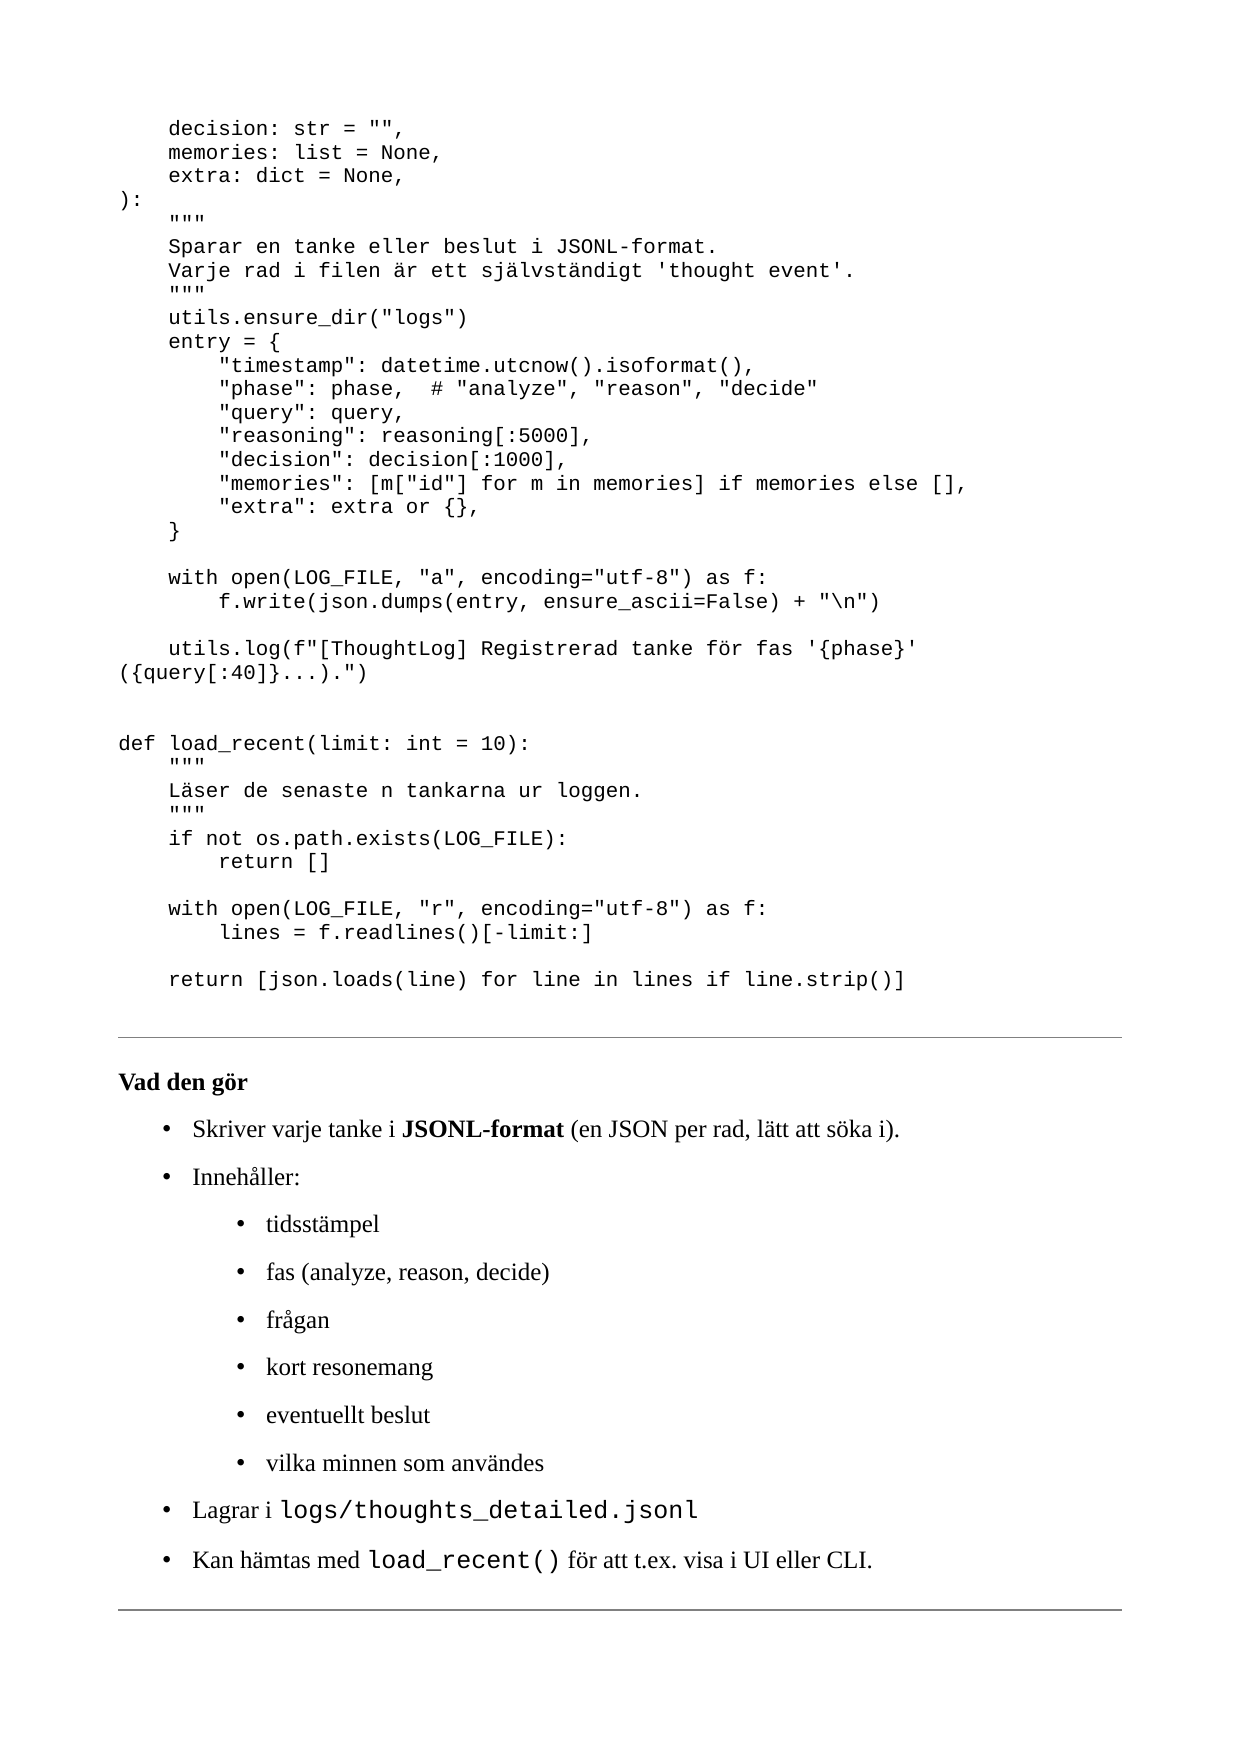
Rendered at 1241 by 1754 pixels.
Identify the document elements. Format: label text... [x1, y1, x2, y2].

text f.write(json.dumps(entry, ensure_ascii=False) + "\n") [118, 591, 1122, 615]
text decision: str = "", [118, 118, 1122, 142]
text Läser de senaste n tankarna ur loggen. [118, 780, 1122, 804]
text """ [118, 284, 1122, 307]
text "timestamp": datetime.utcnow().isoformat(), [118, 354, 1122, 378]
text utils.log(f"[ThoughtLog] Registrerad tanke för fas '{phase}' ({query[:40]}...).") [118, 638, 1122, 686]
list frågan [236, 1305, 1122, 1333]
list kort resonemang [236, 1352, 1122, 1381]
text memories: list = None, [118, 142, 1122, 165]
text ): [118, 189, 1122, 213]
text Varje rad i filen är ett självständigt 'thought event'. [118, 260, 1122, 284]
list Skriver varje tanke i JSONL-format (en JSON per rad, lätt att söka i). [162, 1114, 1122, 1143]
list eventuellt beslut [236, 1400, 1122, 1429]
list Innehåller: [162, 1162, 1122, 1191]
list fas (analyze, reason, decide) [236, 1257, 1122, 1286]
text with open(LOG_FILE, "r", encoding="utf-8") as f: [118, 898, 1122, 922]
list vilka minnen som användes [236, 1448, 1122, 1476]
text Vad den gör [118, 1067, 1122, 1096]
text } [118, 520, 1122, 544]
text utils.ensure_dir("logs") [118, 307, 1122, 331]
text if not os.path.exists(LOG_FILE): [118, 827, 1122, 851]
text """ [118, 213, 1122, 236]
text with open(LOG_FILE, "a", encoding="utf-8") as f: [118, 567, 1122, 591]
text "decision": decision[:1000], [118, 449, 1122, 473]
text "extra": extra or {}, [118, 496, 1122, 520]
text extra: dict = None, [118, 165, 1122, 189]
text "query": query, [118, 402, 1122, 426]
text """ [118, 804, 1122, 827]
list Kan hämtas med load_recent() för att t.ex. visa i UI eller CLI. [162, 1545, 1122, 1576]
list tidsstämpel [236, 1209, 1122, 1238]
text "reasoning": reasoning[:5000], [118, 426, 1122, 449]
text "memories": [m["id"] for m in memories] if memories else [], [118, 473, 1122, 496]
text "phase": phase, # "analyze", "reason", "decide" [118, 378, 1122, 402]
list Lagrar i logs/thoughts_detailed.jsonl [162, 1495, 1122, 1526]
text return [json.loads(line) for line in lines if line.strip()] [118, 969, 1122, 993]
text """ [118, 757, 1122, 780]
text Sparar en tanke eller beslut i JSONL-format. [118, 236, 1122, 260]
text return [] [118, 851, 1122, 875]
text def load_recent(limit: int = 10): [118, 733, 1122, 757]
text entry = { [118, 331, 1122, 354]
text lines = f.readlines()[-limit:] [118, 922, 1122, 946]
